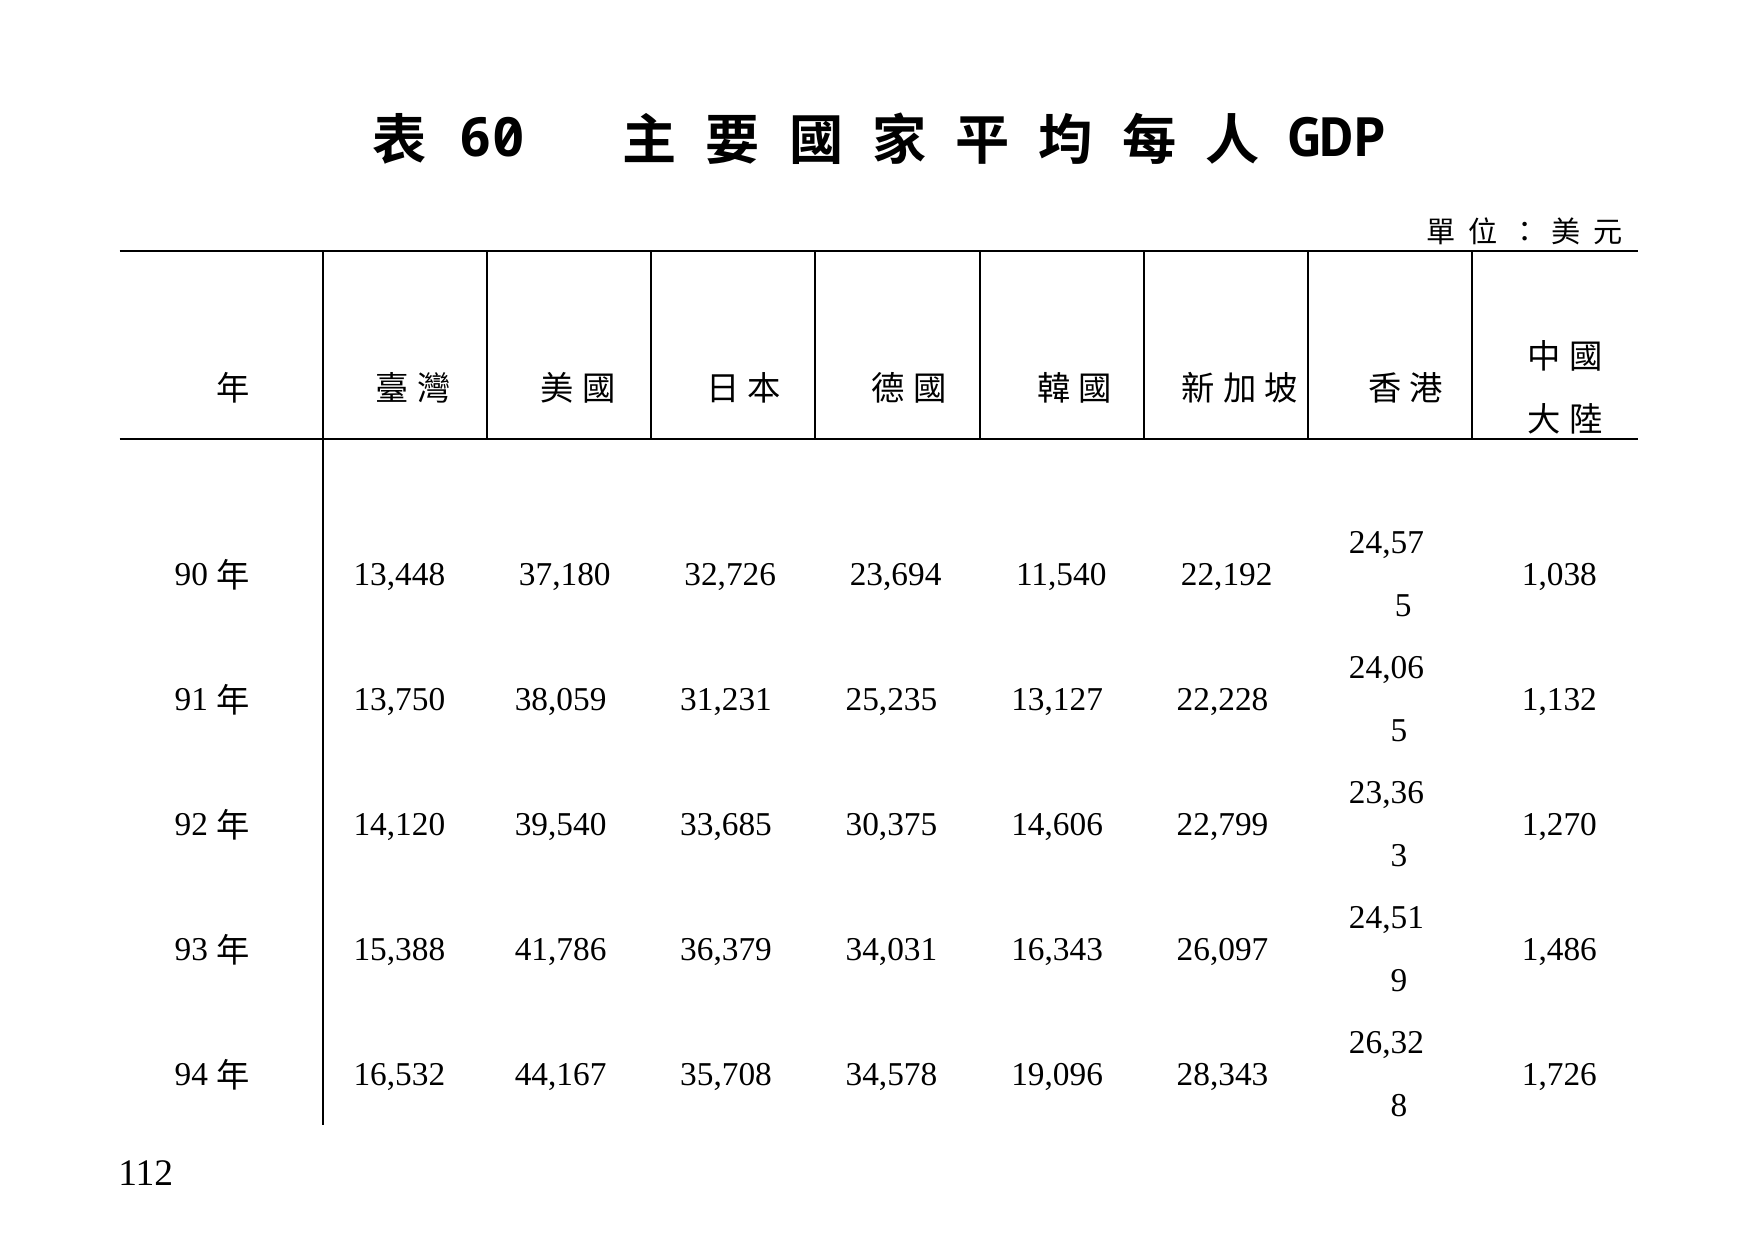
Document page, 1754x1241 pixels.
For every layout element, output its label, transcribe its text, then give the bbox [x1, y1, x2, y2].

table_cell 13,750 [324, 625, 487, 750]
table_cell 33,685 [651, 750, 815, 875]
table_cell 38,059 [487, 625, 651, 750]
table_cell 44,167 [487, 1000, 651, 1125]
table_cell 16,343 [980, 875, 1144, 1000]
table_cell 32,726 [651, 440, 815, 625]
table_cell 14,120 [324, 750, 487, 875]
table_cell 14,606 [980, 750, 1144, 875]
table_header 年 [120, 252, 322, 438]
table_cell 26,328 [1308, 1000, 1472, 1125]
table_cell 1,132 [1472, 625, 1637, 750]
table_cell 31,231 [651, 625, 815, 750]
table_cell 28,343 [1144, 1000, 1308, 1125]
table_cell 34,031 [815, 875, 979, 1000]
table_cell 92年 [120, 750, 322, 875]
table_cell 13,448 [324, 440, 487, 625]
table_header 日本 [652, 252, 814, 438]
table_cell 22,228 [1144, 625, 1308, 750]
table_cell 15,388 [324, 875, 487, 1000]
table_cell 22,799 [1144, 750, 1308, 875]
table_cell 39,540 [487, 750, 651, 875]
table_cell 36,379 [651, 875, 815, 1000]
table_cell 23,694 [815, 440, 979, 625]
table_cell 24,519 [1308, 875, 1472, 1000]
table_cell 19,096 [980, 1000, 1144, 1125]
table_cell 26,097 [1144, 875, 1308, 1000]
table_cell 16,532 [324, 1000, 487, 1125]
table_cell 94年 [120, 1000, 322, 1125]
table_cell 11,540 [980, 440, 1144, 625]
table_cell 22,192 [1144, 440, 1308, 625]
table_cell 24,575 [1308, 440, 1472, 625]
text 單位：美元 [128, 188, 1628, 250]
table_cell 34,578 [815, 1000, 979, 1125]
table_cell 1,270 [1472, 750, 1637, 875]
table_cell 35,708 [651, 1000, 815, 1125]
table_cell 23,363 [1308, 750, 1472, 875]
table_cell 24,065 [1308, 625, 1472, 750]
table_header 新加坡 [1145, 252, 1307, 438]
table_header 美國 [488, 252, 650, 438]
table_cell 37,180 [487, 440, 651, 625]
table_header 香港 [1309, 252, 1471, 438]
table_cell 1,038 [1472, 440, 1637, 625]
table_header 德國 [816, 252, 979, 438]
table_cell 1,726 [1472, 1000, 1637, 1125]
table_cell 1,486 [1472, 875, 1637, 1000]
table_header 中國大陸 [1473, 252, 1637, 438]
table_cell 41,786 [487, 875, 651, 1000]
table_header 韓國 [981, 252, 1143, 438]
table_cell 30,375 [815, 750, 979, 875]
table_cell 13,127 [980, 625, 1144, 750]
table_cell 25,235 [815, 625, 979, 750]
table_cell 93年 [120, 875, 322, 1000]
table_cell 90年 [120, 440, 322, 625]
table_cell 91年 [120, 625, 322, 750]
table_header 臺灣 [324, 252, 486, 438]
subtitle 表60 主要國家平均每人GDP [128, 63, 1628, 188]
